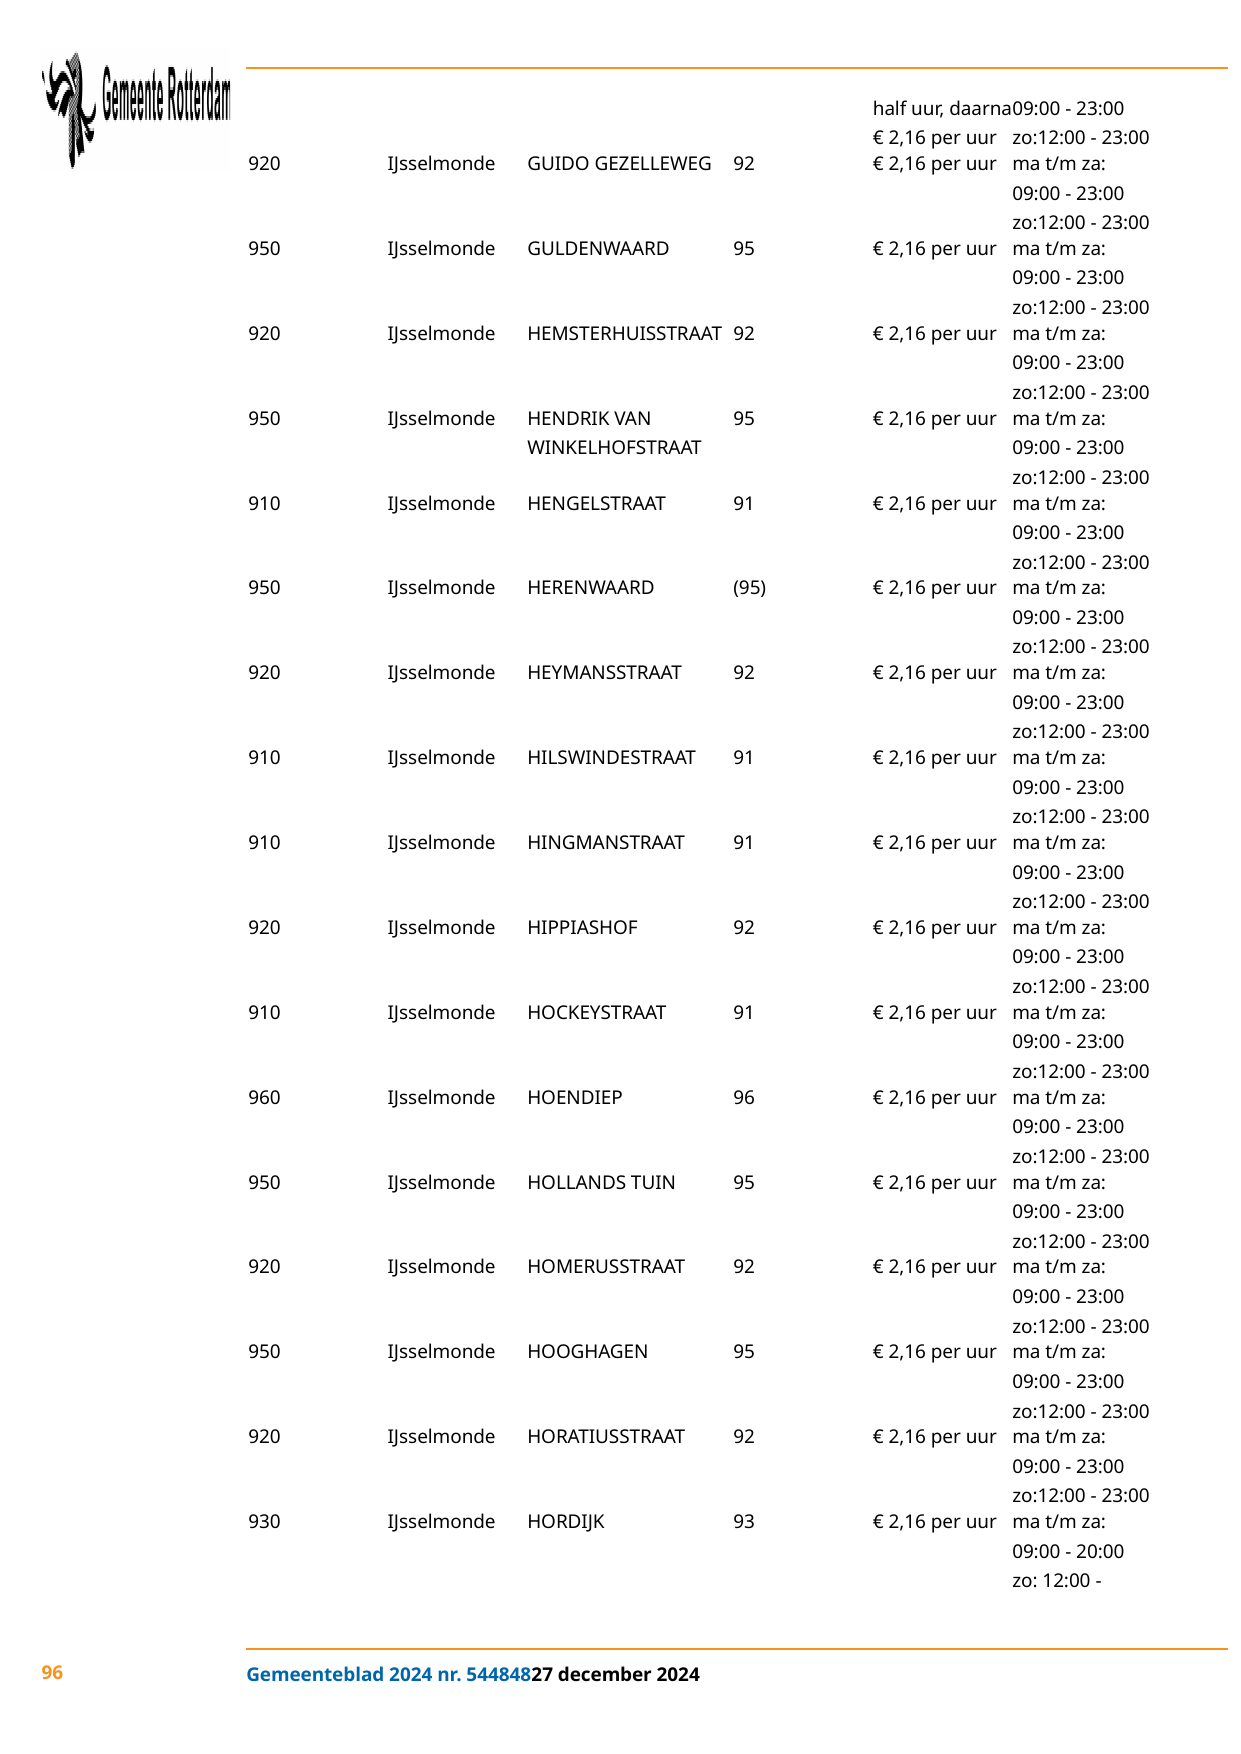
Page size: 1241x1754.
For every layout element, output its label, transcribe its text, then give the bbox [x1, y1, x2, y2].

table_cell € 2,16 per uur [873, 405, 1012, 490]
table_cell HIPPIASHOF [527, 914, 733, 999]
table_cell 950 [248, 1169, 387, 1254]
table_cell HENDRIK VAN WINKELHOFSTRAAT [527, 405, 733, 490]
table_cell HENGELSTRAAT [527, 490, 733, 574]
table_cell € 2,16 per uur [873, 744, 1012, 829]
table_cell 920 [248, 660, 387, 744]
table_cell ma t/m za: 09:00 - 23:00 zo:12:00 - 23:00 [1012, 575, 1152, 659]
table_cell IJsselmonde [388, 1254, 527, 1339]
table_cell 950 [248, 575, 387, 659]
table_cell HOMERUSSTRAAT [527, 1254, 733, 1339]
table_cell € 2,16 per uur [873, 490, 1012, 574]
table_cell HERENWAARD [527, 575, 733, 659]
table_cell IJsselmonde [388, 1169, 527, 1254]
table_cell IJsselmonde [388, 999, 527, 1084]
table_cell IJsselmonde [388, 405, 527, 490]
table_cell [388, 95, 527, 150]
table_cell 910 [248, 829, 387, 914]
table_cell ma t/m za: 09:00 - 23:00 zo:12:00 - 23:00 [1012, 999, 1152, 1084]
table_cell 950 [248, 1339, 387, 1423]
table_cell 960 [248, 1084, 387, 1169]
table_cell 91 [733, 999, 873, 1084]
table_cell 92 [733, 1424, 873, 1508]
table_cell IJsselmonde [388, 150, 527, 235]
table_cell GULDENWAARD [527, 235, 733, 320]
table_cell IJsselmonde [388, 1509, 527, 1593]
table_cell HOCKEYSTRAAT [527, 999, 733, 1084]
table_cell € 2,16 per uur [873, 1339, 1012, 1423]
table_cell 930 [248, 1509, 387, 1593]
table_cell € 2,16 per uur [873, 660, 1012, 744]
table_cell ma t/m za: 09:00 - 23:00 zo:12:00 - 23:00 [1012, 660, 1152, 744]
table_cell ma t/m za: 09:00 - 23:00 zo:12:00 - 23:00 [1012, 320, 1152, 405]
table_cell 920 [248, 150, 387, 235]
table_cell 920 [248, 914, 387, 999]
table_cell ma t/m za: 09:00 - 23:00 zo:12:00 - 23:00 [1012, 1169, 1152, 1254]
table_cell 920 [248, 320, 387, 405]
picture [41, 47, 231, 172]
table_cell HOLLANDS TUIN [527, 1169, 733, 1254]
table_cell IJsselmonde [388, 1339, 527, 1423]
table_cell IJsselmonde [388, 744, 527, 829]
table_cell € 2,16 per uur [873, 1424, 1012, 1508]
table_cell HORATIUSSTRAAT [527, 1424, 733, 1508]
table_cell 92 [733, 150, 873, 235]
table_cell 920 [248, 1254, 387, 1339]
table_cell 91 [733, 744, 873, 829]
table_cell 93 [733, 1509, 873, 1593]
table_cell 910 [248, 744, 387, 829]
table_cell HOENDIEP [527, 1084, 733, 1169]
table_cell HINGMANSTRAAT [527, 829, 733, 914]
table_cell ma t/m za: 09:00 - 23:00 zo:12:00 - 23:00 [1012, 1424, 1152, 1508]
table_cell ma t/m za: 09:00 - 23:00 zo:12:00 - 23:00 [1012, 1339, 1152, 1423]
table_cell (95) [733, 575, 873, 659]
table_cell € 2,16 per uur [873, 914, 1012, 999]
table_cell € 2,16 per uur [873, 1169, 1012, 1254]
table_cell 96 [733, 1084, 873, 1169]
table_cell IJsselmonde [388, 235, 527, 320]
table_cell IJsselmonde [388, 320, 527, 405]
table_cell ma t/m za: 09:00 - 23:00 zo:12:00 - 23:00 [1012, 235, 1152, 320]
table_cell [527, 95, 733, 150]
table_cell 92 [733, 914, 873, 999]
table_cell IJsselmonde [388, 1084, 527, 1169]
table_cell [248, 95, 387, 150]
table_cell ma t/m za: 09:00 - 23:00 zo:12:00 - 23:00 [1012, 1084, 1152, 1169]
table_cell ma t/m za: 09:00 - 20:00 zo: 12:00 [1012, 1509, 1152, 1593]
table_cell HEYMANSSTRAAT [527, 660, 733, 744]
table_cell € 2,16 per uur [873, 1084, 1012, 1169]
table_cell GUIDO GEZELLEWEG [527, 150, 733, 235]
table_cell 09:00 - 23:00 zo:12:00 - 23:00 [1012, 95, 1152, 150]
table_cell 92 [733, 320, 873, 405]
table_cell ma t/m za: 09:00 - 23:00 zo:12:00 - 23:00 [1012, 829, 1152, 914]
table_cell 910 [248, 999, 387, 1084]
table_cell HORDIJK [527, 1509, 733, 1593]
table_cell 95 [733, 1169, 873, 1254]
table_cell IJsselmonde [388, 575, 527, 659]
table_cell half uur, daarna € 2,16 per uur [873, 95, 1012, 150]
table_cell 92 [733, 1254, 873, 1339]
table_cell IJsselmonde [388, 914, 527, 999]
table_cell 910 [248, 490, 387, 574]
table_cell 95 [733, 1339, 873, 1423]
table_cell HILSWINDESTRAAT [527, 744, 733, 829]
table_cell 95 [733, 235, 873, 320]
table_cell 92 [733, 660, 873, 744]
table_cell € 2,16 per uur [873, 235, 1012, 320]
table_cell IJsselmonde [388, 1424, 527, 1508]
table_cell ma t/m za: 09:00 - 23:00 zo:12:00 - 23:00 [1012, 150, 1152, 235]
table_cell ma t/m za: 09:00 - 23:00 zo:12:00 - 23:00 [1012, 405, 1152, 490]
table_cell IJsselmonde [388, 660, 527, 744]
table_cell ma t/m za: 09:00 - 23:00 zo:12:00 - 23:00 [1012, 1254, 1152, 1339]
table_cell € 2,16 per uur [873, 320, 1012, 405]
table_cell € 2,16 per uur [873, 150, 1012, 235]
table_cell € 2,16 per uur [873, 829, 1012, 914]
table_cell 920 [248, 1424, 387, 1508]
table_cell IJsselmonde [388, 829, 527, 914]
table_cell ma t/m za: 09:00 - 23:00 zo:12:00 - 23:00 [1012, 490, 1152, 574]
table_cell 91 [733, 490, 873, 574]
table_cell 91 [733, 829, 873, 914]
table_cell ma t/m za: 09:00 - 23:00 zo:12:00 - 23:00 [1012, 744, 1152, 829]
table_cell 950 [248, 405, 387, 490]
table_cell 95 [733, 405, 873, 490]
table_cell 950 [248, 235, 387, 320]
table_cell € 2,16 per uur [873, 575, 1012, 659]
table_cell HOOGHAGEN [527, 1339, 733, 1423]
table_cell ma t/m za: 09:00 - 23:00 zo:12:00 - 23:00 [1012, 914, 1152, 999]
table_cell € 2,16 per uur [873, 1509, 1012, 1593]
table_cell [733, 95, 873, 150]
table_cell HEMSTERHUISSTRAAT [527, 320, 733, 405]
table_cell IJsselmonde [388, 490, 527, 574]
table_cell € 2,16 per uur [873, 1254, 1012, 1339]
table_cell € 2,16 per uur [873, 999, 1012, 1084]
